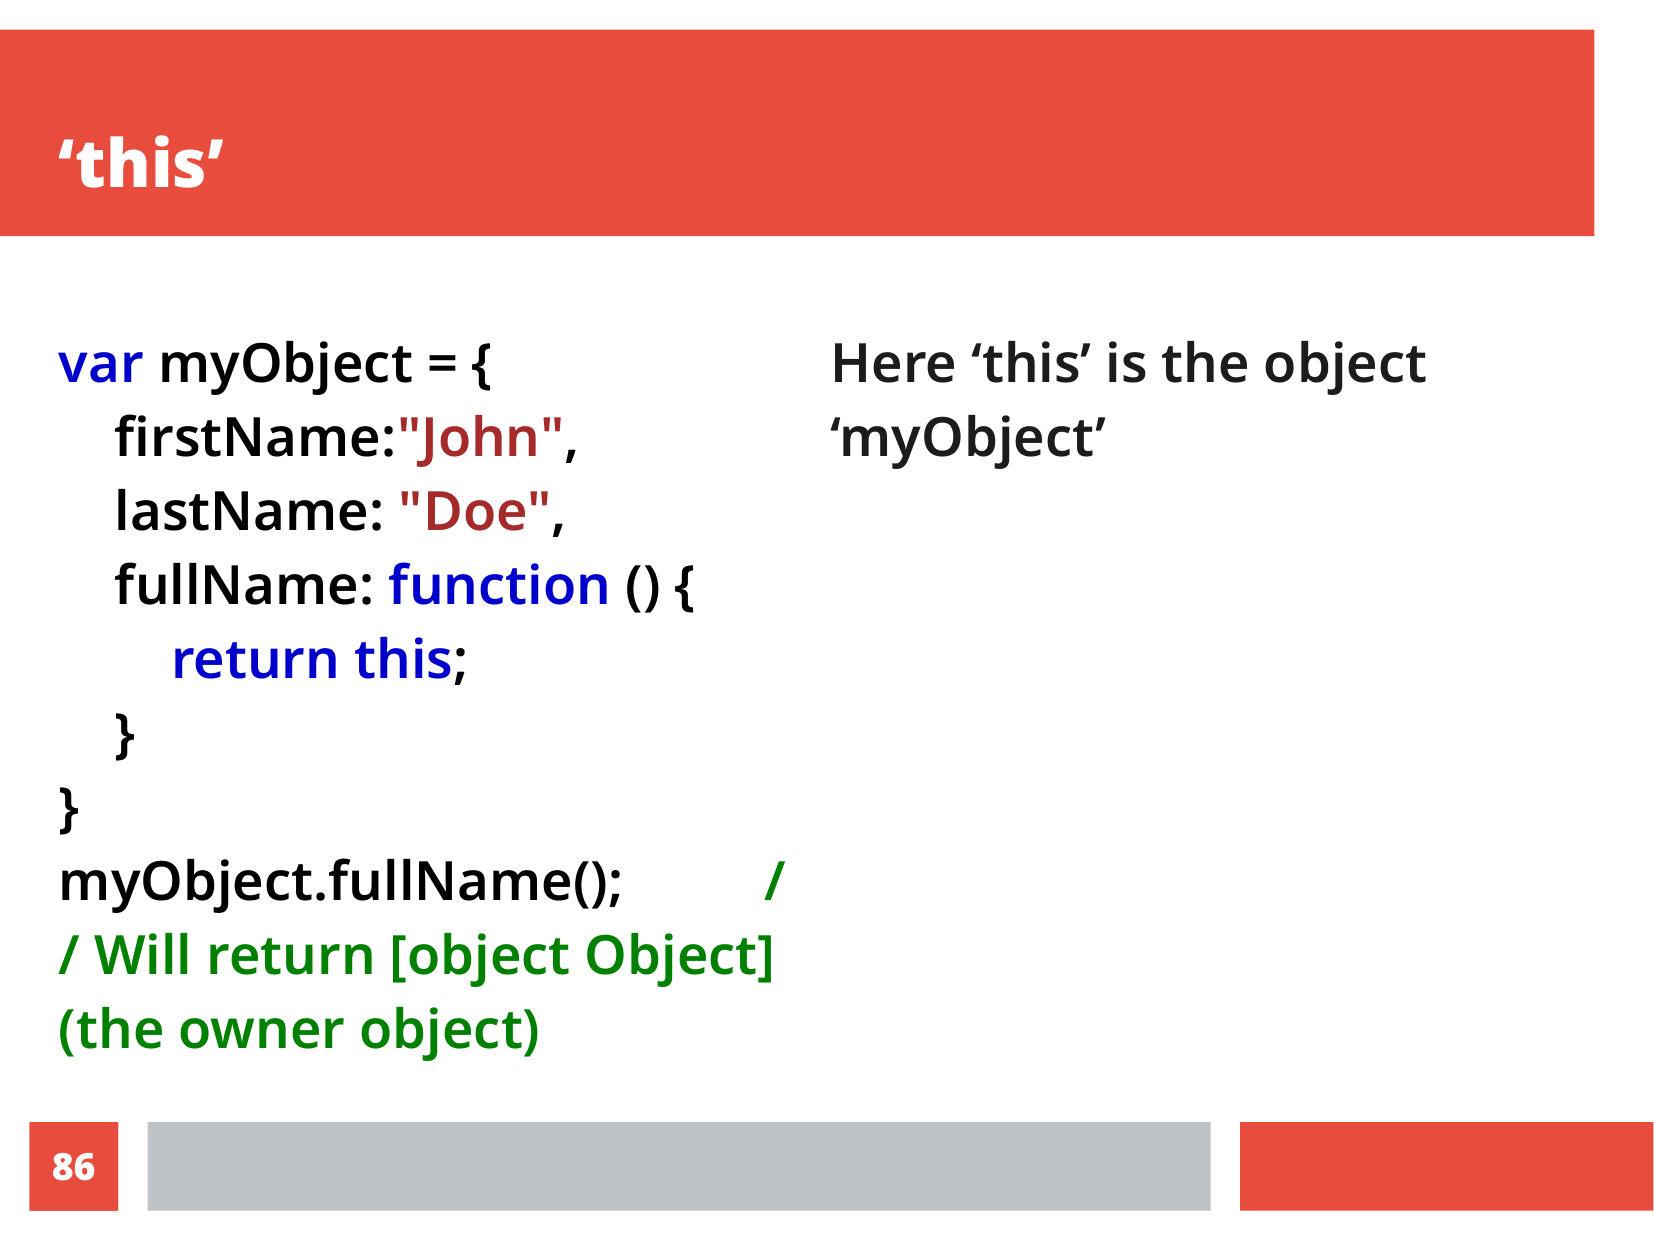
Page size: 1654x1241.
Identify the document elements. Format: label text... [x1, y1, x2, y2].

list var myObject = { firstName:"John", lastName: "Doe", fullName: function () { return this; } } myObject.fullName(); // Will return [object Object] (the owner object) [59, 324, 794, 1093]
list Here ‘this’ is the object ‘myObject’ [830, 324, 1566, 1093]
title ‘this’ [59, 59, 1595, 207]
